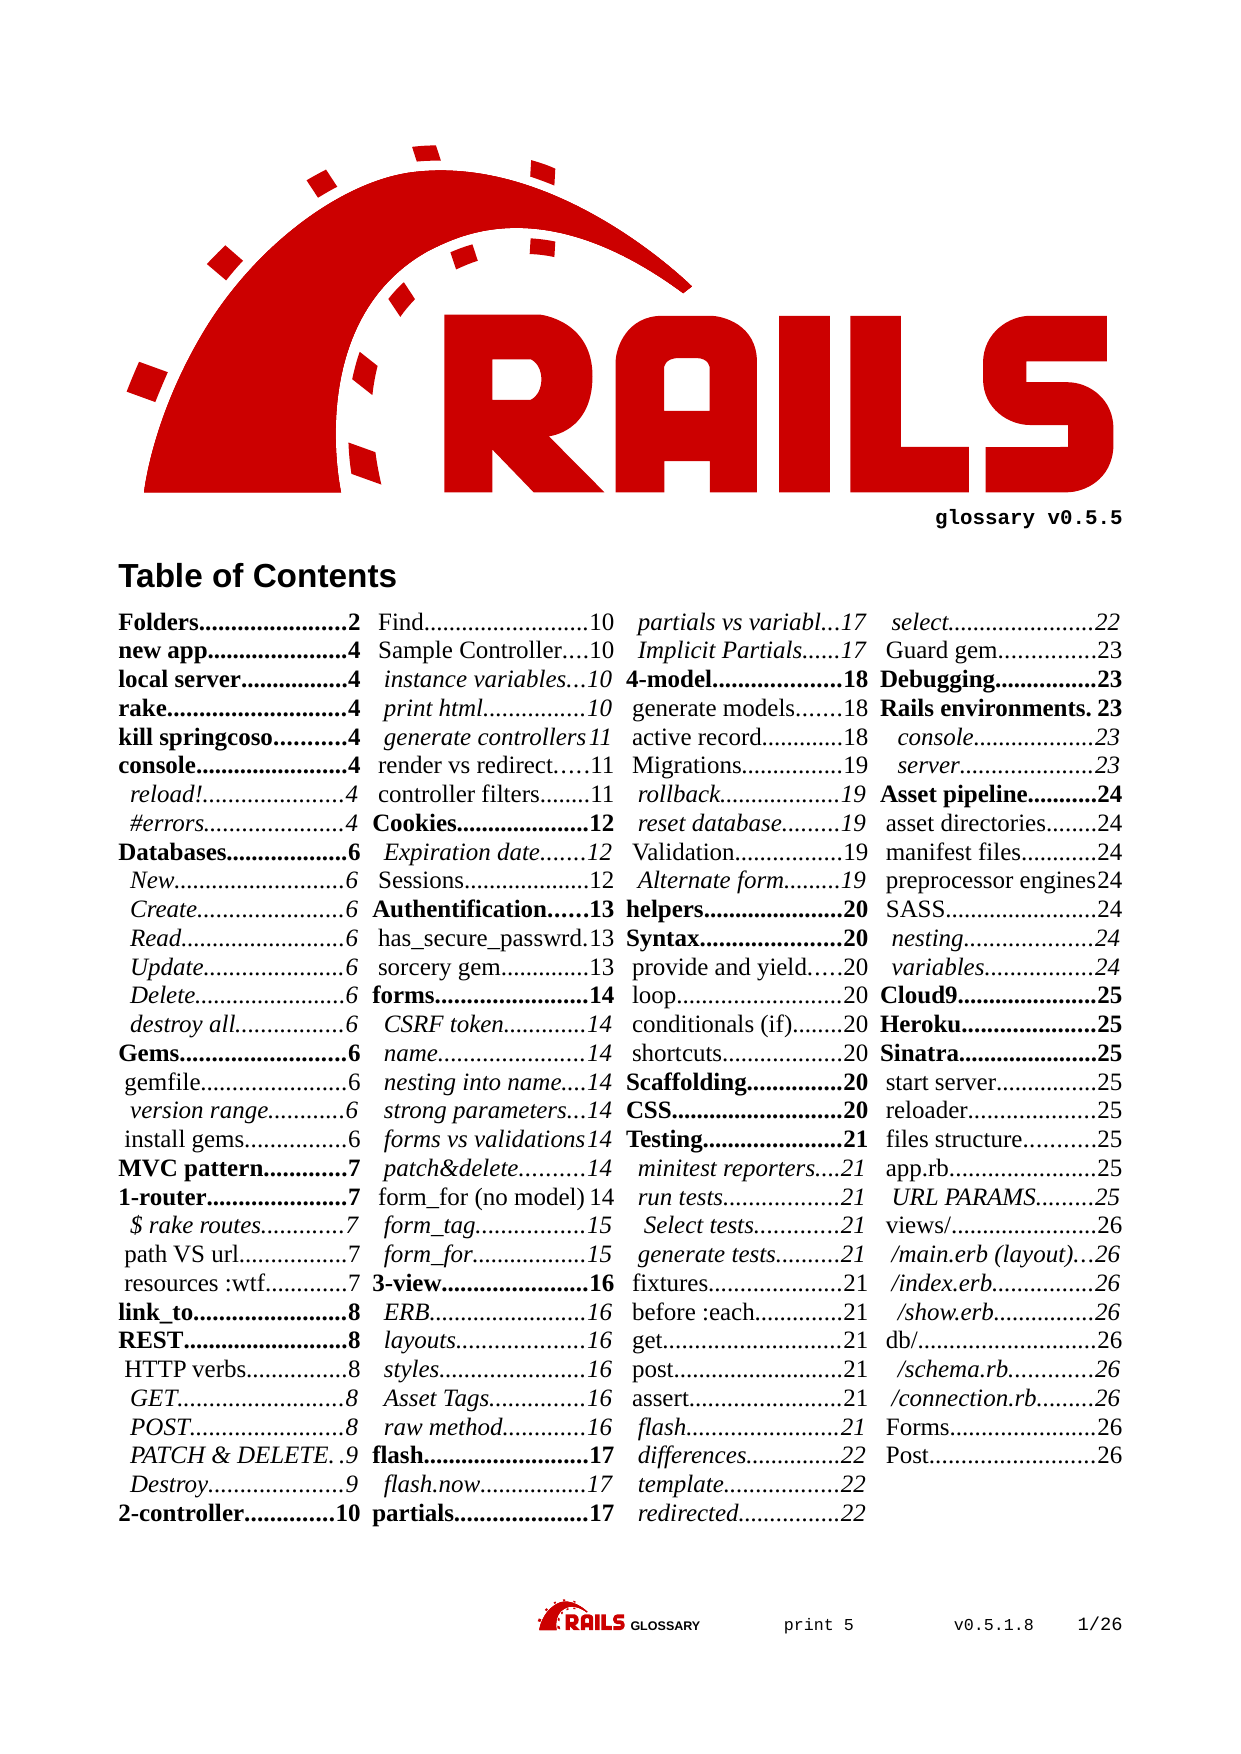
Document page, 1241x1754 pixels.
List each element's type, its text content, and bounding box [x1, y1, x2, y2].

text Databases 6 [118, 837, 360, 865]
text CSS 20 [626, 1095, 868, 1124]
text Expiration date 12 [384, 837, 614, 865]
text views/ 26 [886, 1210, 1122, 1239]
text flash.now 17 [384, 1469, 614, 1498]
text Post 26 [886, 1440, 1122, 1469]
text get 21 [632, 1325, 868, 1354]
text PATCH & DELETE 9 [130, 1440, 360, 1469]
text variables 24 [891, 952, 1122, 980]
text generate models 18 [632, 693, 868, 722]
text kill springcoso 4 [118, 722, 360, 750]
text redirected 22 [638, 1498, 868, 1527]
text console 23 [897, 722, 1122, 750]
text generate tests 21 [638, 1239, 868, 1268]
text Authentification 13 [372, 894, 614, 923]
text minitest reporters 21 [638, 1153, 868, 1182]
text Update 6 [130, 952, 360, 980]
text app.rb 25 [886, 1153, 1122, 1182]
text form_for (no model) 14 [378, 1182, 614, 1210]
text Forms 26 [886, 1412, 1122, 1440]
text Delete 6 [130, 980, 360, 1009]
text gemfile 6 [124, 1067, 360, 1095]
text 4-model 18 [626, 664, 868, 693]
text /main.erb (layout) 26 [891, 1239, 1122, 1268]
text Cookies 12 [372, 808, 614, 837]
text print html 10 [384, 693, 614, 722]
text GET 8 [130, 1383, 360, 1412]
text Syntax 20 [626, 923, 868, 952]
text has_secure_passwrd 13 [378, 923, 614, 952]
text /schema.rb 26 [891, 1354, 1122, 1383]
text name 14 [384, 1038, 614, 1067]
text generate controllers 11 [384, 722, 614, 750]
text form_for 15 [384, 1239, 614, 1268]
text New 6 [130, 865, 360, 894]
text path VS url 7 [124, 1239, 360, 1268]
text conditionals (if) 20 [632, 1009, 868, 1038]
text raw method 16 [384, 1412, 614, 1440]
text Testing 21 [626, 1124, 868, 1153]
text files structure 25 [886, 1124, 1122, 1153]
text forms vs validations 14 [384, 1124, 614, 1153]
text partials 17 [372, 1498, 614, 1527]
text asset directories 24 [886, 808, 1122, 837]
text Migrations 19 [632, 750, 868, 779]
text forms 14 [372, 980, 614, 1009]
text flash 21 [638, 1412, 868, 1440]
text Alternate form 19 [638, 865, 868, 894]
text patch&delete 14 [384, 1153, 614, 1182]
text local server 4 [118, 664, 360, 693]
text strong parameters 14 [384, 1095, 614, 1124]
text active record 18 [632, 722, 868, 750]
text Folders 2 [118, 607, 360, 635]
text run tests 21 [638, 1182, 868, 1210]
text sorcery gem 13 [378, 952, 614, 980]
text /index.erb 26 [891, 1268, 1122, 1297]
text link_to 8 [118, 1297, 360, 1325]
text Debugging 23 [880, 664, 1122, 693]
text Create 6 [130, 894, 360, 923]
text resources :wtf 7 [124, 1268, 360, 1297]
text rake 4 [118, 693, 360, 722]
text console 4 [118, 750, 360, 779]
text Implicit Partials 17 [638, 635, 868, 664]
text Guard gem 23 [886, 635, 1122, 664]
text #errors 4 [130, 808, 360, 837]
text partials vs variabl 17 [638, 607, 868, 635]
text Asset pipeline 24 [880, 779, 1122, 808]
text preprocessor engines 24 [886, 865, 1122, 894]
text post 21 [632, 1354, 868, 1383]
text Cloud9 25 [880, 980, 1122, 1009]
text REST 8 [118, 1325, 360, 1354]
text render vs redirect 11 [378, 750, 614, 779]
text HTTP verbs 8 [124, 1354, 360, 1383]
text Validation 19 [632, 837, 868, 865]
text fixtures 21 [632, 1268, 868, 1297]
text Scaffolding 20 [626, 1067, 868, 1095]
text 2-controller 10 [118, 1498, 360, 1527]
text reload! 4 [130, 779, 360, 808]
text instance variables 10 [384, 664, 614, 693]
text differences 22 [638, 1440, 868, 1469]
text flash 17 [372, 1440, 614, 1469]
text Destroy 9 [130, 1469, 360, 1498]
text ERB 16 [384, 1297, 614, 1325]
text reset database 19 [638, 808, 868, 837]
text Rails environments 23 [880, 693, 1122, 722]
text nesting into name 14 [384, 1067, 614, 1095]
text Read 6 [130, 923, 360, 952]
text db/ 26 [886, 1325, 1122, 1354]
text select 22 [891, 607, 1122, 635]
text Asset Tags 16 [384, 1383, 614, 1412]
text form_tag 15 [384, 1210, 614, 1239]
text assert 21 [632, 1383, 868, 1412]
text Sample Controller 10 [378, 635, 614, 664]
text Sinatra 25 [880, 1038, 1122, 1067]
text manifest files 24 [886, 837, 1122, 865]
text /connection.rb 26 [891, 1383, 1122, 1412]
text template 22 [638, 1469, 868, 1498]
text helpers 20 [626, 894, 868, 923]
text POST 8 [130, 1412, 360, 1440]
text shortcuts 20 [632, 1038, 868, 1067]
subtitle Table of Contents [118, 556, 1122, 594]
text Gems 6 [118, 1038, 360, 1067]
text layouts 16 [384, 1325, 614, 1354]
text 1-router 7 [118, 1182, 360, 1210]
text SASS 24 [886, 894, 1122, 923]
text /show.erb 26 [891, 1297, 1122, 1325]
text install gems 6 [124, 1124, 360, 1153]
text server 23 [897, 750, 1122, 779]
text controller filters 11 [378, 779, 614, 808]
text Find 10 [378, 607, 614, 635]
text Heroku 25 [880, 1009, 1122, 1038]
text Select tests 21 [643, 1210, 868, 1239]
text styles 16 [384, 1354, 614, 1383]
text glossary v0.5.5 [118, 507, 1122, 531]
text provide and yield 20 [632, 952, 868, 980]
text Sessions 12 [378, 865, 614, 894]
text reloader 25 [886, 1095, 1122, 1124]
text 3-view 16 [372, 1268, 614, 1297]
text URL PARAMS 25 [891, 1182, 1122, 1210]
text new app 4 [118, 635, 360, 664]
text $ rake routes 7 [130, 1210, 360, 1239]
text CSRF token 14 [384, 1009, 614, 1038]
text start server 25 [886, 1067, 1122, 1095]
text MVC pattern 7 [118, 1153, 360, 1182]
text destroy all 6 [130, 1009, 360, 1038]
text rollback 19 [638, 779, 868, 808]
text version range 6 [130, 1095, 360, 1124]
text loop 20 [632, 980, 868, 1009]
text before :each 21 [632, 1297, 868, 1325]
text nesting 24 [891, 923, 1122, 952]
